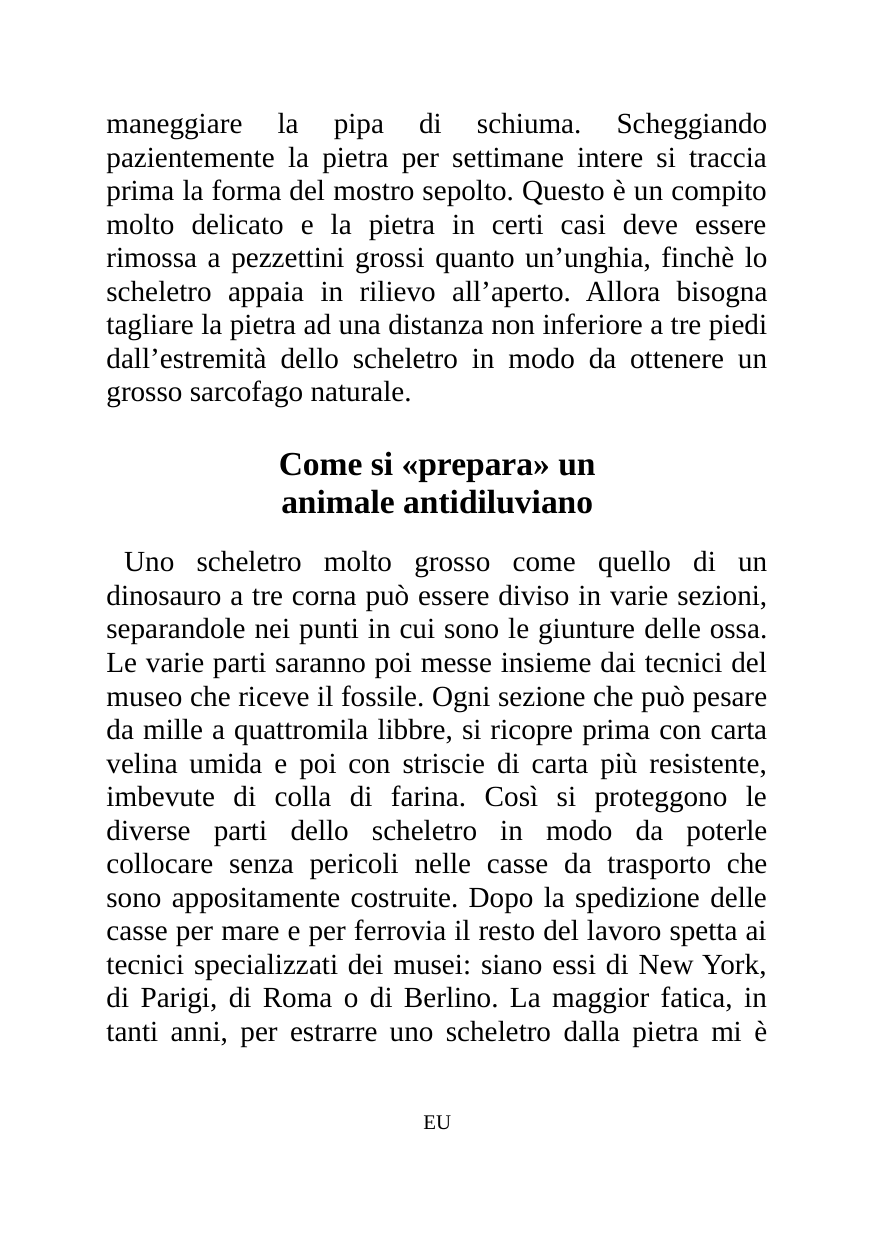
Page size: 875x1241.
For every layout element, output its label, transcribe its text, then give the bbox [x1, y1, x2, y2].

subtitle Come si «prepara» un animale antidiluviano [242, 443, 632, 521]
text Uno scheletro molto grosso come quello di un dinosauro a tre corna può essere diviso in varie sezioni, separandole nei punti in cui sono le giunture delle ossa. Le varie parti saranno poi messe insieme dai tecnici del museo che riceve il fossile. Ogni sezione che può pesare da mille a quattromila libbre, si ricopre prima con carta velina umida e poi con striscie di carta più resistente, imbevute di colla di farina. Così si proteggono le diverse parti dello scheletro in modo da poterle collocare senza pericoli nelle casse da trasporto che sono appositamente costruite. Dopo la spedizione delle casse per mare e per ferrovia il resto del lavoro spetta ai tecnici specializzati dei musei: siano essi di New York, di Parigi, di Roma o di Berlino. La maggior fatica, in tanti anni, per estrarre uno scheletro dalla pietra mi è [106, 544, 768, 1048]
text maneggiare la pipa di schiuma. Scheggiando pazientemente la pietra per settimane intere si traccia prima la forma del mostro sepolto. Questo è un compito molto delicato e la pietra in certi casi deve essere rimossa a pezzettini grossi quanto un’unghia, finchè lo scheletro appaia in rilievo all’aperto. Allora bisogna tagliare la pietra ad una distanza non inferiore a tre piedi dall’estremità dello scheletro in modo da ottenere un grosso sarcofago naturale. [106, 106, 768, 408]
